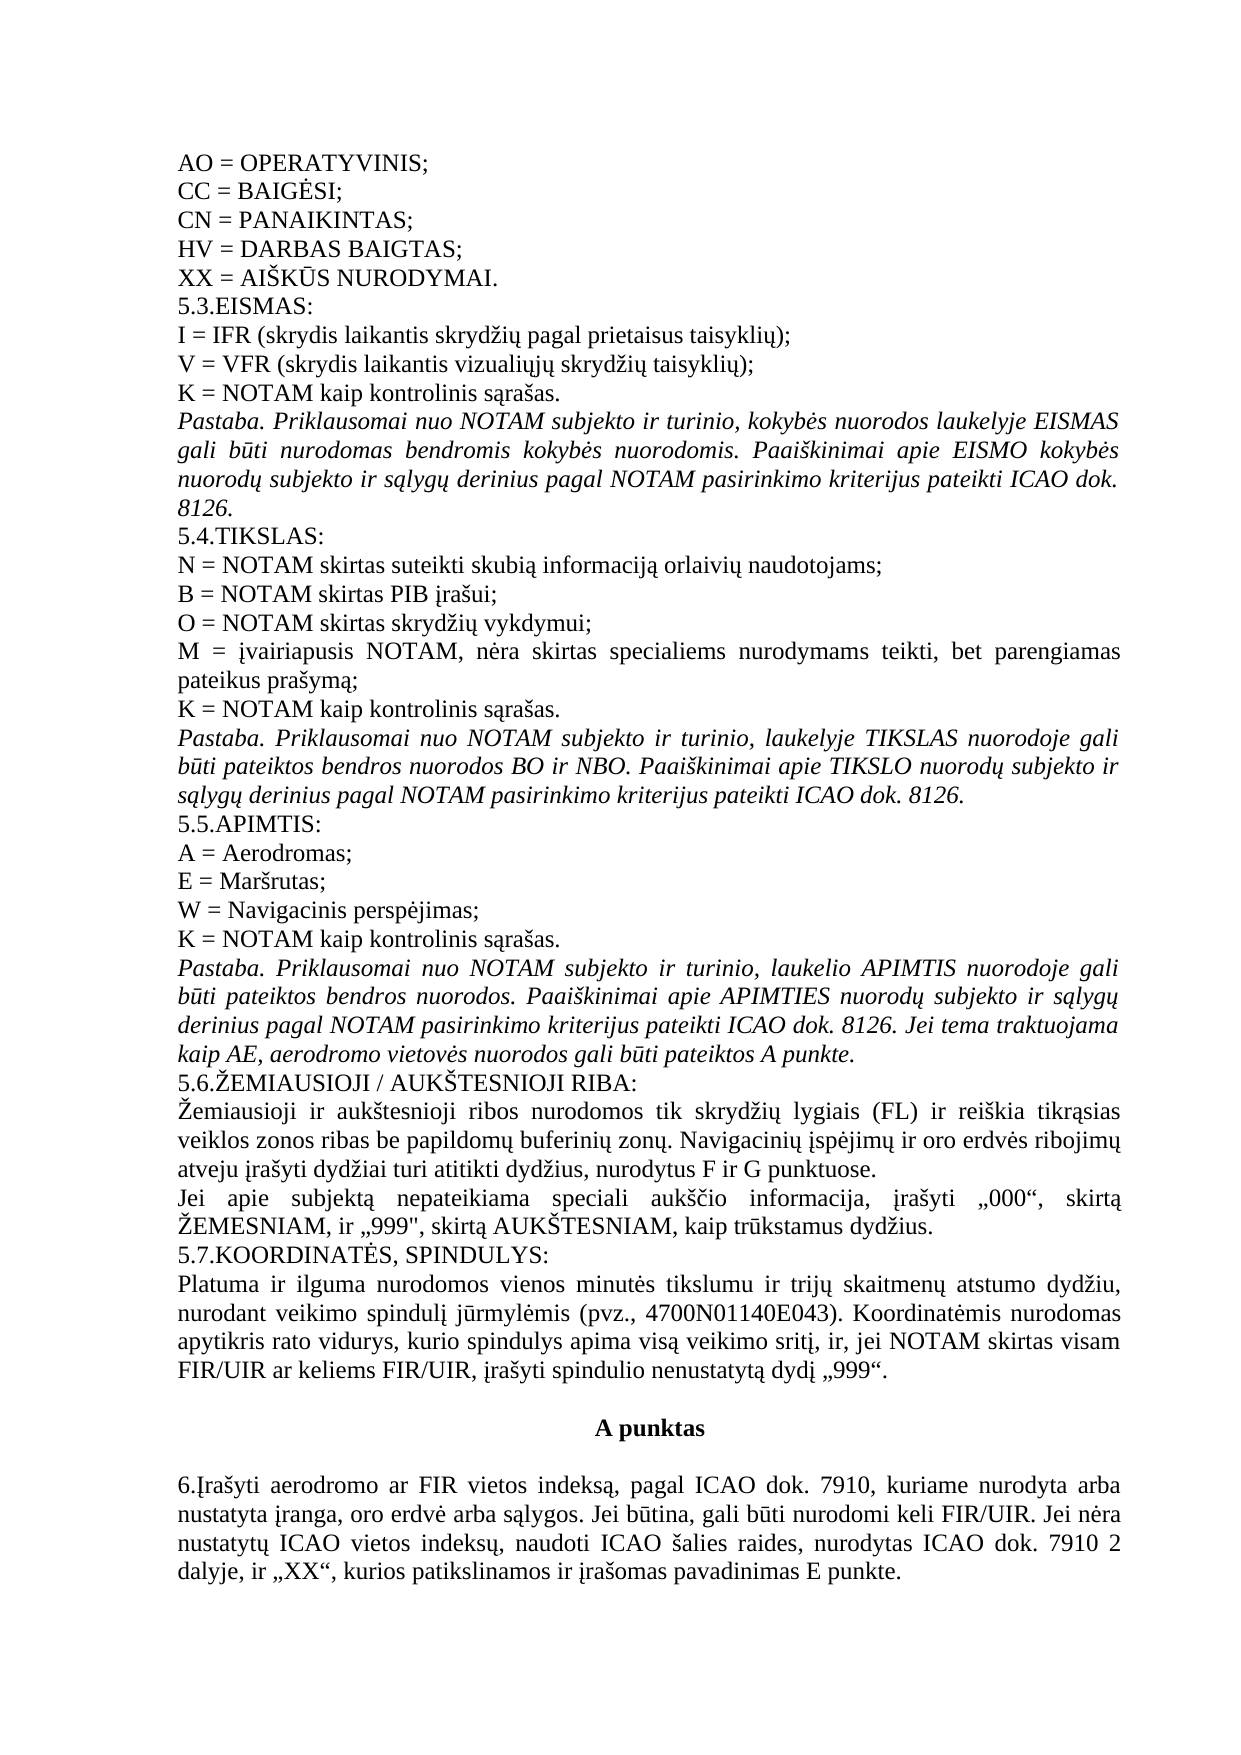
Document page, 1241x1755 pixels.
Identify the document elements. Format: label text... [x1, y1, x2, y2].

text O = NOTAM skirtas skrydžių vykdymui; [177, 608, 1122, 636]
text Jei apie subjektą nepateikiama speciali aukščio informacija, įrašyti „000“, skirtą ŽEMESNIAM, ir „999", skirtą AUKŠTESNIAM, kaip trūkstamus dydžius. [177, 1183, 1122, 1240]
text N = NOTAM skirtas suteikti skubią informaciją orlaivių naudotojams; [177, 550, 1122, 579]
text W = Navigacinis perspėjimas; [177, 895, 1122, 924]
text V = VFR (skrydis laikantis vizualiųjų skrydžių taisyklių); [177, 349, 1122, 378]
text XX = AIŠKŪS NURODYMAI. [177, 263, 1122, 291]
text HV = DARBAS BAIGTAS; [177, 234, 1122, 263]
text M = įvairiapusis NOTAM, nėra skirtas specialiems nurodymams teikti, bet parengiamas pateikus prašymą; [177, 636, 1122, 694]
text A = Aerodromas; [177, 838, 1122, 866]
text Pastaba. Priklausomai nuo NOTAM subjekto ir turinio, laukelio APIMTIS nuorodoje gali būti pateiktos bendros nuorodos. Paaiškinimai apie APIMTIES nuorodų subjekto ir sąlygų derinius pagal NOTAM pasirinkimo kriterijus pateikti ICAO dok. 8126. Jei tema traktuojama kaip AE, aerodromo vietovės nuorodos gali būti pateiktos A punkte. [177, 953, 1122, 1068]
text I = IFR (skrydis laikantis skrydžių pagal prietaisus taisyklių); [177, 320, 1122, 349]
text CC = BAIGĖSI; [177, 176, 1122, 205]
text AO = OPERATYVINIS; [177, 148, 1122, 176]
text K = NOTAM kaip kontrolinis sąrašas. [177, 924, 1122, 953]
text 5.3.EISMAS: [177, 291, 1122, 320]
text 5.5.APIMTIS: [177, 809, 1122, 838]
text 5.7.KOORDINATĖS, SPINDULYS: [177, 1240, 1122, 1269]
text Pastaba. Priklausomai nuo NOTAM subjekto ir turinio, laukelyje TIKSLAS nuorodoje gali būti pateiktos bendros nuorodos BO ir NBO. Paaiškinimai apie TIKSLO nuorodų subjekto ir sąlygų derinius pagal NOTAM pasirinkimo kriterijus pateikti ICAO dok. 8126. [177, 723, 1122, 809]
text B = NOTAM skirtas PIB įrašui; [177, 579, 1122, 608]
text K = NOTAM kaip kontrolinis sąrašas. [177, 378, 1122, 406]
text Platuma ir ilguma nurodomos vienos minutės tikslumu ir trijų skaitmenų atstumo dydžiu, nurodant veikimo spindulį jūrmylėmis (pvz., 4700N01140E043). Koordinatėmis nurodomas apytikris rato vidurys, kurio spindulys apima visą veikimo sritį, ir, jei NOTAM skirtas visam FIR/UIR ar keliems FIR/UIR, įrašyti spindulio nenustatytą dydį „999“. [177, 1269, 1122, 1384]
text Pastaba. Priklausomai nuo NOTAM subjekto ir turinio, kokybės nuorodos laukelyje EISMAS gali būti nurodomas bendromis kokybės nuorodomis. Paaiškinimai apie EISMO kokybės nuorodų subjekto ir sąlygų derinius pagal NOTAM pasirinkimo kriterijus pateikti ICAO dok. 8126. [177, 406, 1122, 521]
text 5.4.TIKSLAS: [177, 521, 1122, 550]
text CN = PANAIKINTAS; [177, 205, 1122, 234]
text A punktas [177, 1413, 1122, 1441]
text K = NOTAM kaip kontrolinis sąrašas. [177, 694, 1122, 723]
text E = Maršrutas; [177, 866, 1122, 895]
text 6.Įrašyti aerodromo ar FIR vietos indeksą, pagal ICAO dok. 7910, kuriame nurodyta arba nustatyta įranga, oro erdvė arba sąlygos. Jei būtina, gali būti nurodomi keli FIR/UIR. Jei nėra nustatytų ICAO vietos indeksų, naudoti ICAO šalies raides, nurodytas ICAO dok. 7910 2 dalyje, ir „XX“, kurios patikslinamos ir įrašomas pavadinimas E punkte. [177, 1470, 1122, 1585]
text Žemiausioji ir aukštesnioji ribos nurodomos tik skrydžių lygiais (FL) ir reiškia tikrąsias veiklos zonos ribas be papildomų buferinių zonų. Navigacinių įspėjimų ir oro erdvės ribojimų atveju įrašyti dydžiai turi atitikti dydžius, nurodytus F ir G punktuose. [177, 1096, 1122, 1183]
text 5.6.ŽEMIAUSIOJI / AUKŠTESNIOJI RIBA: [177, 1068, 1122, 1096]
